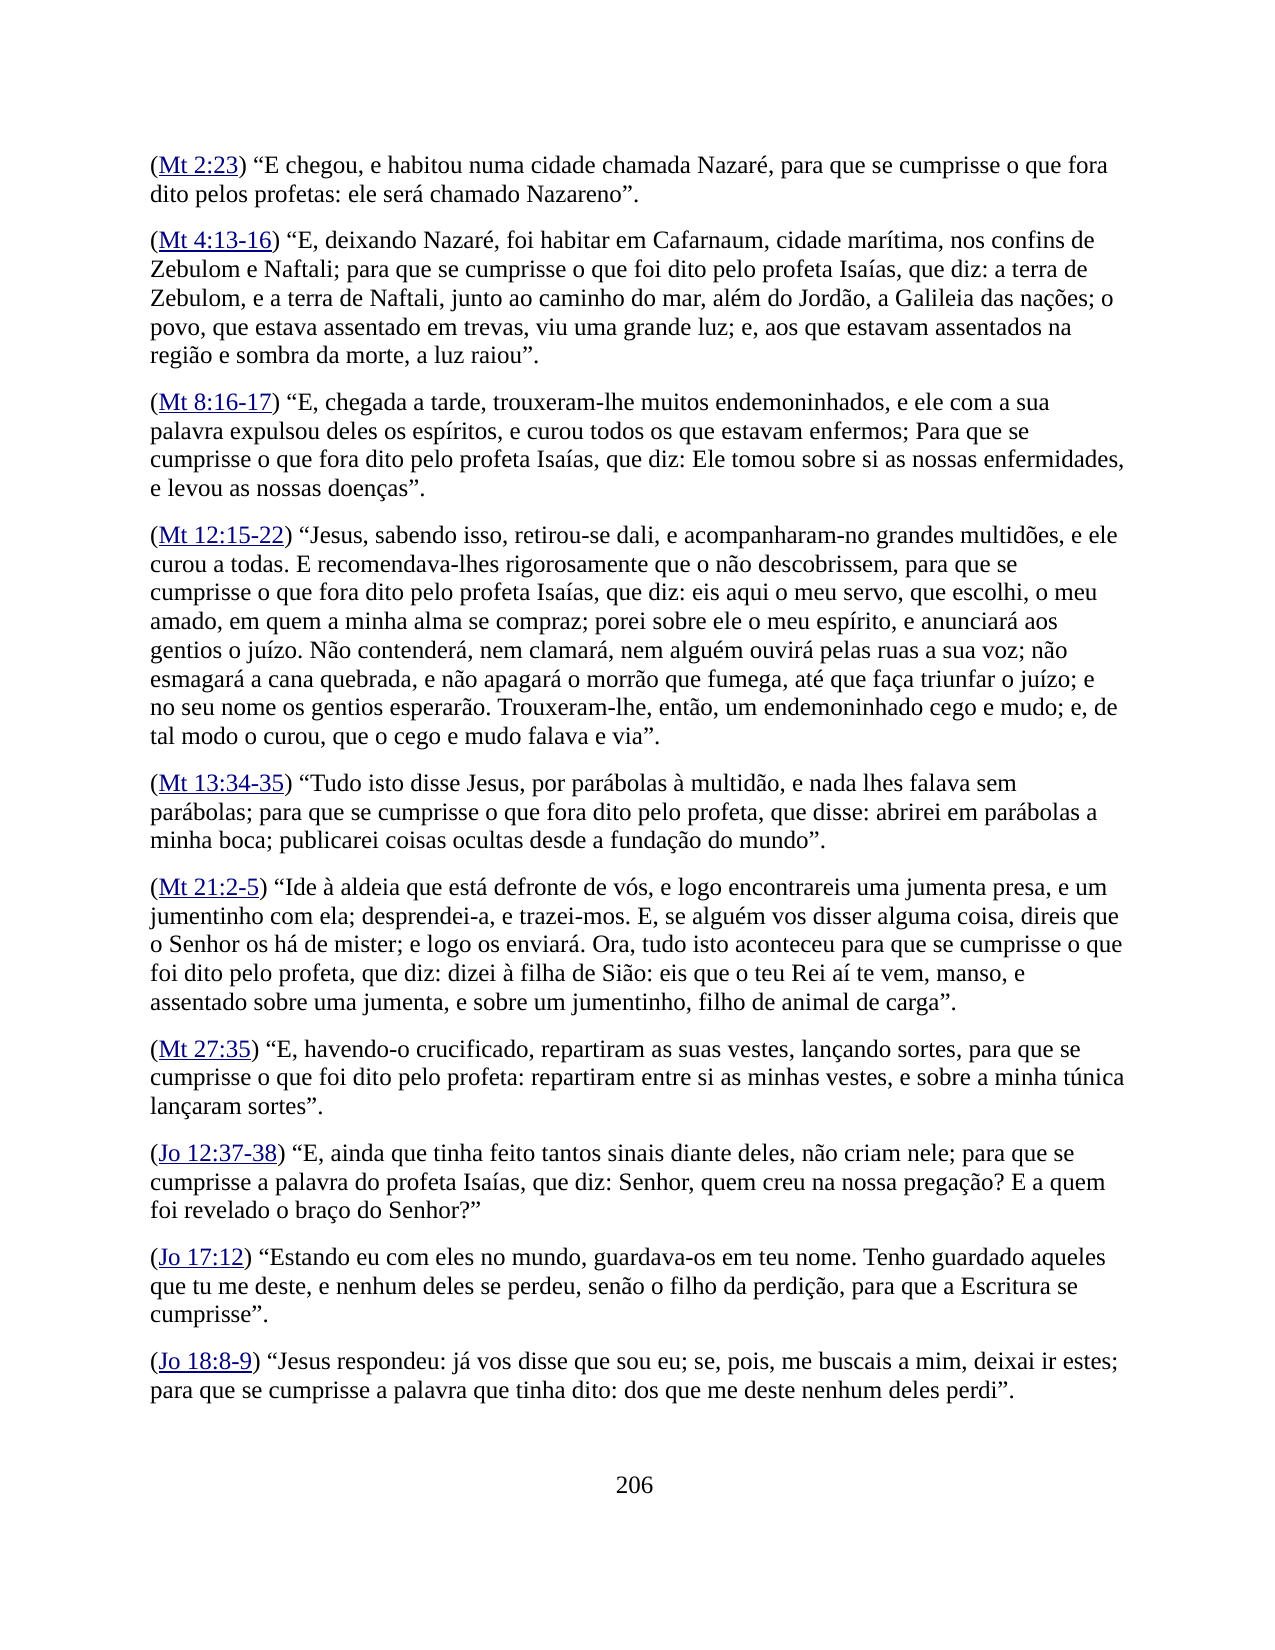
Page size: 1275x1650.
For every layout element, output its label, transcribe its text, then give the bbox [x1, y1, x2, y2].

text (Mt 2:23) “E chegou, e habitou numa cidade chamada Nazaré, para que se cumprisse o que fora dito pelos profetas: ele será chamado Nazareno”. [150, 150, 1125, 207]
text (Jo 12:37-38) “E, ainda que tinha feito tantos sinais diante deles, não criam nele; para que se cumprisse a palavra do profeta Isaías, que diz: Senhor, quem creu na nossa pregação? E a quem foi revelado o braço do Senhor?” [150, 1138, 1125, 1224]
text (Mt 27:35) “E, havendo-o crucificado, repartiram as suas vestes, lançando sortes, para que se cumprisse o que foi dito pelo profeta: repartiram entre si as minhas vestes, e sobre a minha túnica lançaram sortes”. [150, 1034, 1125, 1120]
text (Mt 13:34-35) “Tudo isto disse Jesus, por parábolas à multidão, e nada lhes falava sem parábolas; para que se cumprisse o que fora dito pelo profeta, que disse: abrirei em parábolas a minha boca; publicarei coisas ocultas desde a fundação do mundo”. [150, 768, 1125, 854]
text (Mt 12:15-22) “Jesus, sabendo isso, retirou-se dali, e acompanharam-no grandes multidões, e ele curou a todas. E recomendava-lhes rigorosamente que o não descobrissem, para que se cumprisse o que fora dito pelo profeta Isaías, que diz: eis aqui o meu servo, que escolhi, o meu amado, em quem a minha alma se compraz; porei sobre ele o meu espírito, e anunciará aos gentios o juízo. Não contenderá, nem clamará, nem alguém ouvirá pelas ruas a sua voz; não esmagará a cana quebrada, e não apagará o morrão que fumega, até que faça triunfar o juízo; e no seu nome os gentios esperarão. Trouxeram-lhe, então, um endemoninhado cego e mudo; e, de tal modo o curou, que o cego e mudo falava e via”. [150, 520, 1125, 750]
text (Jo 18:8-9) “Jesus respondeu: já vos disse que sou eu; se, pois, me buscais a mim, deixai ir estes; para que se cumprisse a palavra que tinha dito: dos que me deste nenhum deles perdi”. [150, 1346, 1125, 1404]
text (Jo 17:12) “Estando eu com eles no mundo, guardava-os em teu nome. Tenho guardado aqueles que tu me deste, e nenhum deles se perdeu, senão o filho da perdição, para que a Escritura se cumprisse”. [150, 1242, 1125, 1328]
text (Mt 8:16-17) “E, chegada a tarde, trouxeram-lhe muitos endemoninhados, e ele com a sua palavra expulsou deles os espíritos, e curou todos os que estavam enfermos; Para que se cumprisse o que fora dito pelo profeta Isaías, que diz: Ele tomou sobre si as nossas enfermidades, e levou as nossas doenças”. [150, 387, 1125, 502]
text (Mt 4:13-16) “E, deixando Nazaré, foi habitar em Cafarnaum, cidade marítima, nos confins de Zebulom e Naftali; para que se cumprisse o que foi dito pelo profeta Isaías, que diz: a terra de Zebulom, e a terra de Naftali, junto ao caminho do mar, além do Jordão, a Galileia das nações; o povo, que estava assentado em trevas, viu uma grande luz; e, aos que estavam assentados na região e sombra da morte, a luz raiou”. [150, 225, 1125, 369]
text (Mt 21:2-5) “Ide à aldeia que está defronte de vós, e logo encontrareis uma jumenta presa, e um jumentinho com ela; desprendei-a, e trazei-mos. E, se alguém vos disser alguma coisa, direis que o Senhor os há de mister; e logo os enviará. Ora, tudo isto aconteceu para que se cumprisse o que foi dito pelo profeta, que diz: dizei à filha de Sião: eis que o teu Rei aí te vem, manso, e assentado sobre uma jumenta, e sobre um jumentinho, filho de animal de carga”. [150, 872, 1125, 1016]
